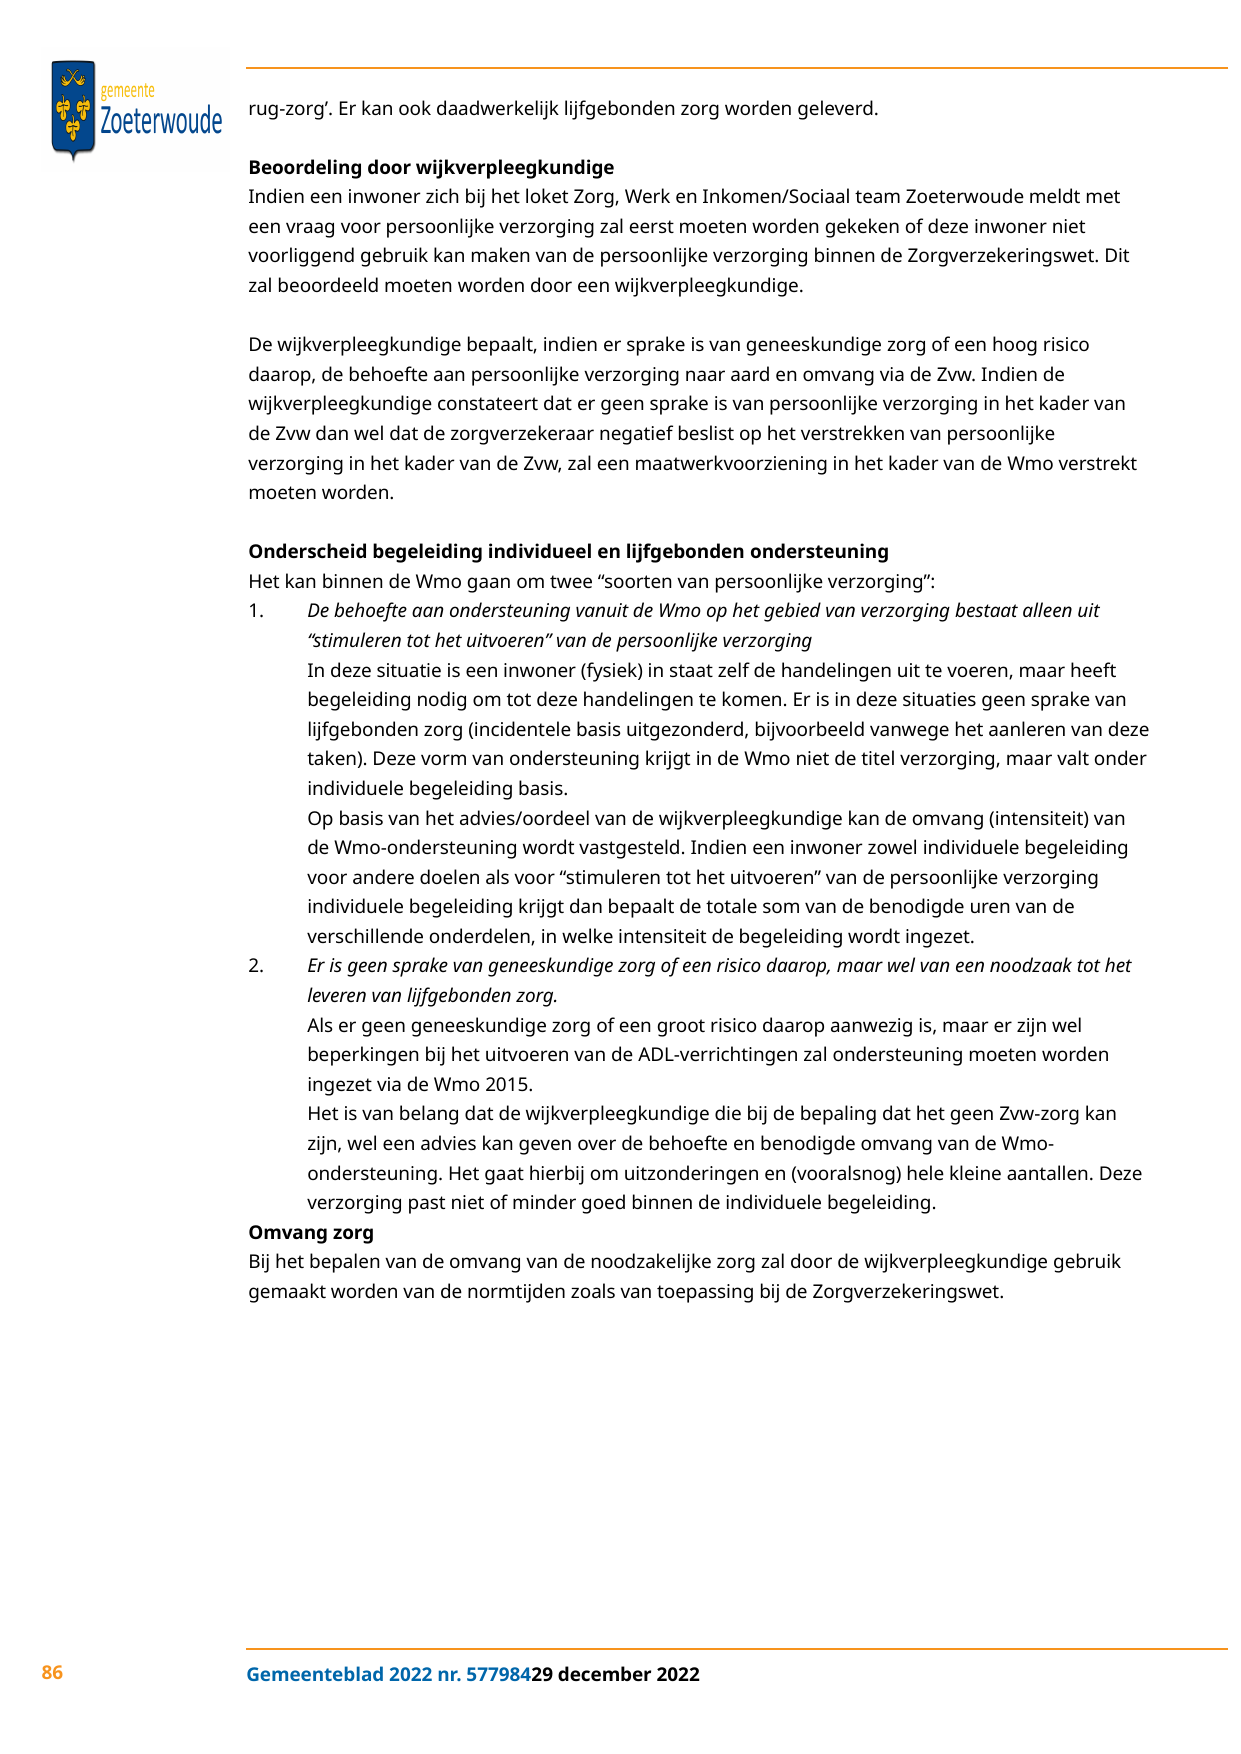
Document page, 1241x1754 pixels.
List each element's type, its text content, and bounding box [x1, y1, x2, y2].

text De wijkverpleegkundige bepaalt, indien er sprake is van geneeskundige zorg of een hoog risico daarop, de behoefte aan persoonlijke verzorging naar aard en omvang via de Zvw. Indien de wijkverpleegkundige constateert dat er geen sprake is van persoonlijke verzorging in het kader van de Zvw dan wel dat de zorgverzekeraar negatief beslist op het verstrekken van persoonlijke verzorging in het kader van de Zvw, zal een maatwerkvoorziening in het kader van de Wmo verstrekt moeten worden. [248, 331, 1152, 505]
text Indien een inwoner zich bij het loket Zorg, Werk en Inkomen/Sociaal team Zoeterwoude meldt met een vraag voor persoonlijke verzorging zal eerst moeten worden gekeken of deze inwoner niet voorliggend gebruik kan maken van de persoonlijke verzorging binnen de Zorgverzekeringswet. Dit zal beoordeeld moeten worden door een wijkverpleegkundige. [248, 183, 1152, 298]
list Er is geen sprake van geneeskundige zorg of een risico daarop, maar wel van een noodzaak tot het leveren van lijfgebonden zorg. [248, 953, 1152, 1008]
picture [41, 47, 231, 172]
list In deze situatie is een inwoner (fysiek) in staat zelf de handelingen uit te voeren, maar heeft begeleiding nodig om tot deze handelingen te komen. Er is in deze situaties geen sprake van lijfgebonden zorg (incidentele basis uitgezonderd, bijvoorbeeld vanwege het aanleren van deze taken). Deze vorm van ondersteuning krijgt in de Wmo niet de titel verzorging, maar valt onder individuele begeleiding basis. [248, 657, 1152, 801]
text Omvang zorg [248, 1219, 1152, 1245]
list Als er geen geneeskundige zorg of een groot risico daarop aanwezig is, maar er zijn wel beperkingen bij het uitvoeren van de ADL-verrichtingen zal ondersteuning moeten worden ingezet via de Wmo 2015. [248, 1012, 1152, 1097]
list Het is van belang dat de wijkverpleegkundige die bij de bepaling dat het geen Zvw-zorg kan zijn, wel een advies kan geven over de behoefte en benodigde omvang van de Wmo-ondersteuning. Het gaat hierbij om uitzonderingen en (vooralsnog) hele kleine aantallen. Deze verzorging past niet of minder goed binnen de individuele begeleiding. [248, 1101, 1152, 1215]
list Op basis van het advies/oordeel van de wijkverpleegkundige kan de omvang (intensiteit) van de Wmo-ondersteuning wordt vastgesteld. Indien een inwoner zowel individuele begeleiding voor andere doelen als voor “stimuleren tot het uitvoeren” van de persoonlijke verzorging individuele begeleiding krijgt dan bepaalt de totale som van de benodigde uren van de verschillende onderdelen, in welke intensiteit de begeleiding wordt ingezet. [248, 805, 1152, 949]
text Onderscheid begeleiding individueel en lijfgebonden ondersteuning [248, 538, 1152, 564]
text rug-zorg’. Er kan ook daadwerkelijk lijfgebonden zorg worden geleverd. [248, 95, 1152, 121]
text Bij het bepalen van de omvang van de noodzakelijke zorg zal door de wijkverpleegkundige gebruik gemaakt worden van de normtijden zoals van toepassing bij de Zorgverzekeringswet. [248, 1248, 1152, 1304]
text Beoordeling door wijkverpleegkundige [248, 154, 1152, 180]
list De behoefte aan ondersteuning vanuit de Wmo op het gebied van verzorging bestaat alleen uit “stimuleren tot het uitvoeren” van de persoonlijke verzorging [248, 598, 1152, 653]
text Het kan binnen de Wmo gaan om twee “soorten van persoonlijke verzorging”: [248, 568, 1152, 594]
